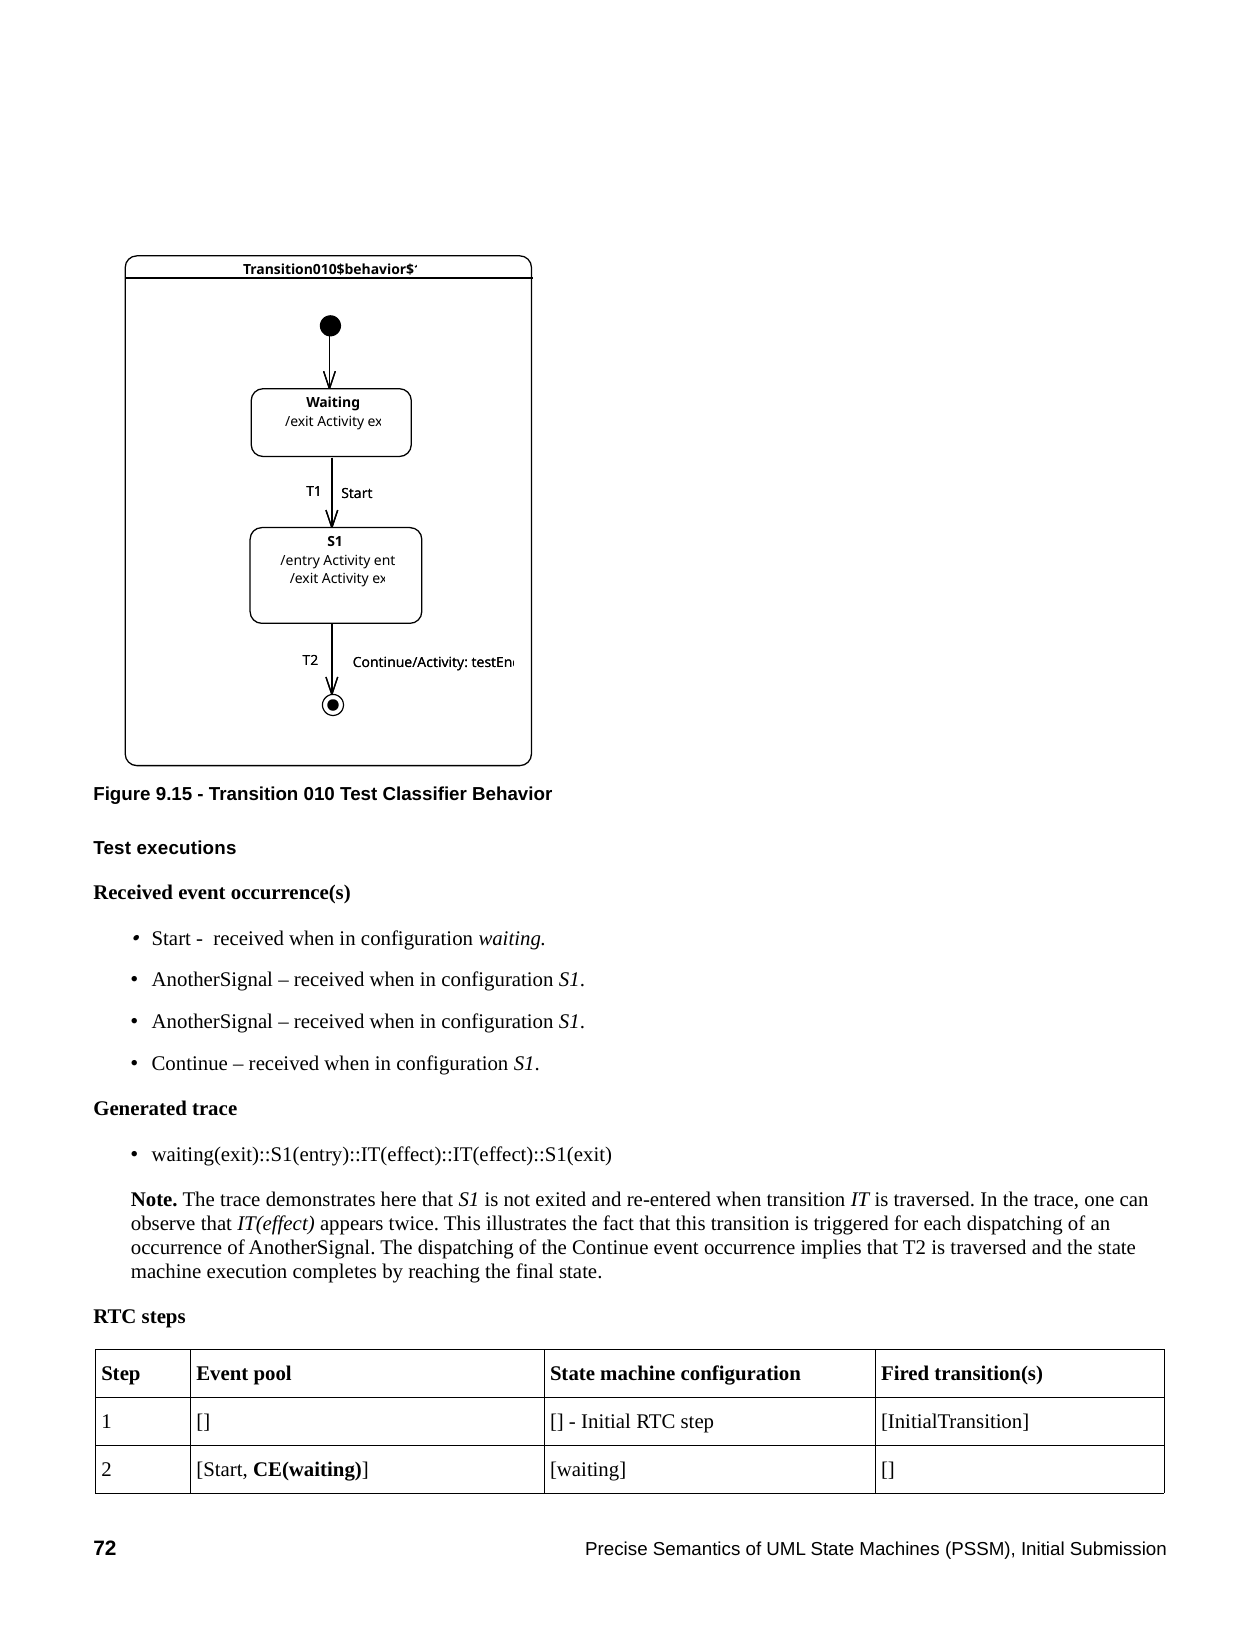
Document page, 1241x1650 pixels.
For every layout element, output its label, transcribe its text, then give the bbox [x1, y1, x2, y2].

table_cell [] [876, 1446, 1164, 1492]
table_cell 1 [96, 1398, 190, 1445]
list Continue – received when in configuration S1. [131, 1050, 1164, 1075]
text Received event occurrence(s) [93, 880, 1164, 904]
table_header Event pool [191, 1350, 544, 1397]
list AnotherSignal – received when in configuration S1. [131, 966, 1164, 991]
list AnotherSignal – received when in configuration S1. [131, 1008, 1164, 1033]
table_cell [] [191, 1398, 544, 1445]
text Note. The trace demonstrates here that S1 is not exited and re-entered when transition IT is traversed. In the trace, one can observe that IT(effect) appears twice. This illustrates the fact that this transition is triggered for each dispatching of an occurrence of AnotherSignal. The dispatching of the Continue event occurrence implies that T2 is traversed and the state machine execution completes by reaching the final state. [131, 1187, 1164, 1283]
list Start - received when in configuration waiting. [131, 925, 1164, 950]
subtitle Test executions [93, 231, 1164, 859]
text RTC steps [93, 1304, 1164, 1328]
list waiting(exit)::S1(entry)::IT(effect)::IT(effect)::S1(exit) [131, 1141, 1164, 1166]
table_header State machine configuration [545, 1350, 875, 1397]
table_cell 2 [96, 1446, 190, 1492]
text Figure 9.15 - Transition 010 Test Classifier Behavior [93, 243, 565, 804]
table_cell [Start, CE(waiting)] [191, 1446, 544, 1492]
text Generated trace [93, 1096, 1164, 1120]
table_cell [InitialTransition] [876, 1398, 1164, 1445]
table_header Fired transition(s) [876, 1350, 1164, 1397]
table_header Step [96, 1350, 190, 1397]
table_cell [] - Initial RTC step [545, 1398, 875, 1445]
table_cell [waiting] [545, 1446, 875, 1492]
